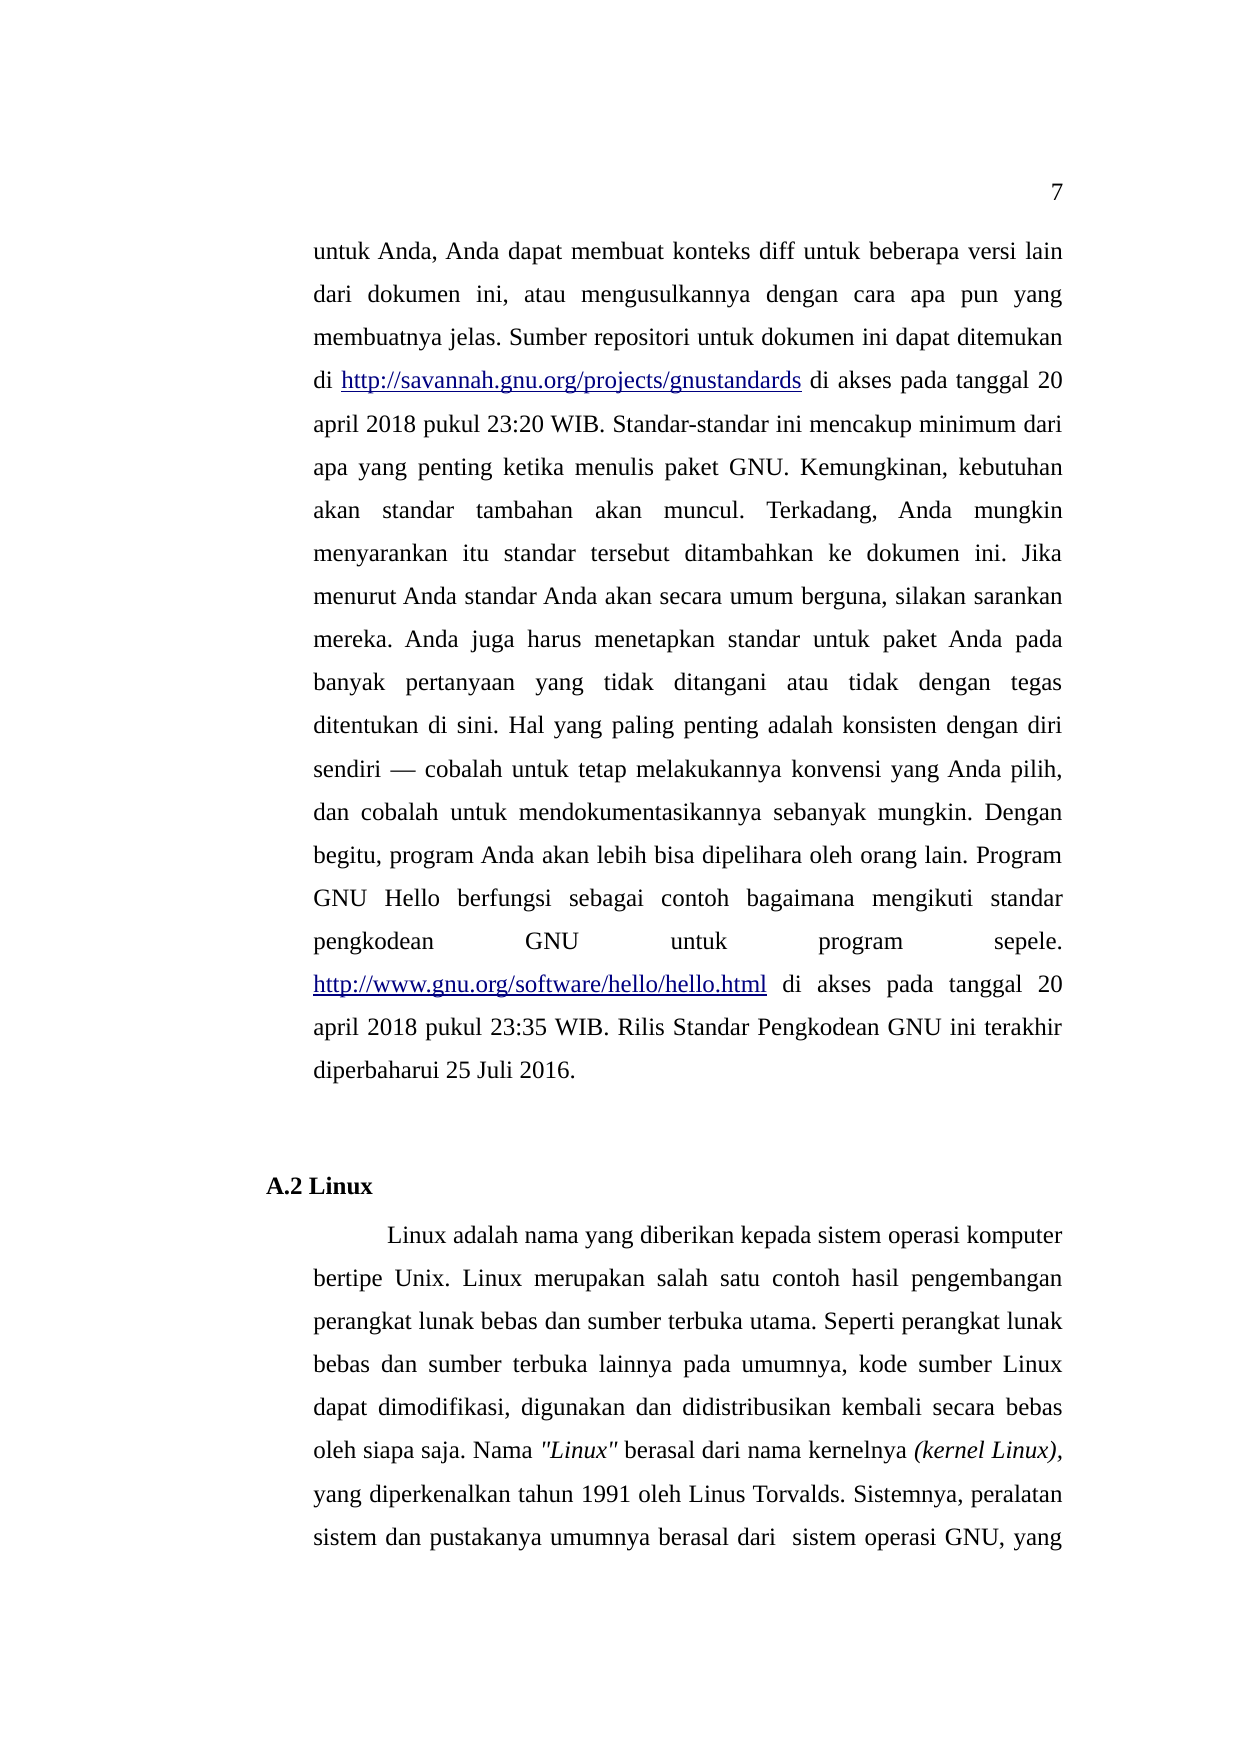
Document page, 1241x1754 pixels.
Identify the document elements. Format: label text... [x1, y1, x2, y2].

text untuk Anda, Anda dapat membuat konteks diff untuk beberapa versi lain dari dokumen ini, atau mengusulkannya dengan cara apa pun yang membuatnya jelas. Sumber repositori untuk dokumen ini dapat ditemukan di http://savannah.gnu.org/projects/gnustandards di akses pada tanggal 20 april 2018 pukul 23:20 WIB. Standar-standar ini mencakup minimum dari apa yang penting ketika menulis paket GNU. Kemungkinan, kebutuhan akan standar tambahan akan muncul. Terkadang, Anda mungkin menyarankan itu standar tersebut ditambahkan ke dokumen ini. Jika menurut Anda standar Anda akan secara umum berguna, silakan sarankan mereka. Anda juga harus menetapkan standar untuk paket Anda pada banyak pertanyaan yang tidak ditangani atau tidak dengan tegas ditentukan di sini. Hal yang paling penting adalah konsisten dengan diri sendiri — cobalah untuk tetap melakukannya konvensi yang Anda pilih, dan cobalah untuk mendokumentasikannya sebanyak mungkin. Dengan begitu, program Anda akan lebih bisa dipelihara oleh orang lain. Program GNU Hello berfungsi sebagai contoh bagaimana mengikuti standar pengkodean GNU untuk program sepele. http://www.gnu.org/software/hello/hello.html di akses pada tanggal 20 april 2018 pukul 23:35 WIB. Rilis Standar Pengkodean GNU ini terakhir diperbaharui 25 Juli 2016. [313, 236, 1063, 1084]
text A.2 Linux [266, 1171, 1063, 1200]
text Linux adalah nama yang diberikan kepada sistem operasi komputer bertipe Unix. Linux merupakan salah satu contoh hasil pengembangan perangkat lunak bebas dan sumber terbuka utama. Seperti perangkat lunak bebas dan sumber terbuka lainnya pada umumnya, kode sumber Linux dapat dimodifikasi, digunakan dan didistribusikan kembali secara bebas oleh siapa saja. Nama "Linux" berasal dari nama kernelnya (kernel Linux), yang diperkenalkan tahun 1991 oleh Linus Torvalds. Sistemnya, peralatan sistem dan pustakanya umumnya berasal dari sistem operasi GNU, yang [313, 1220, 1063, 1551]
